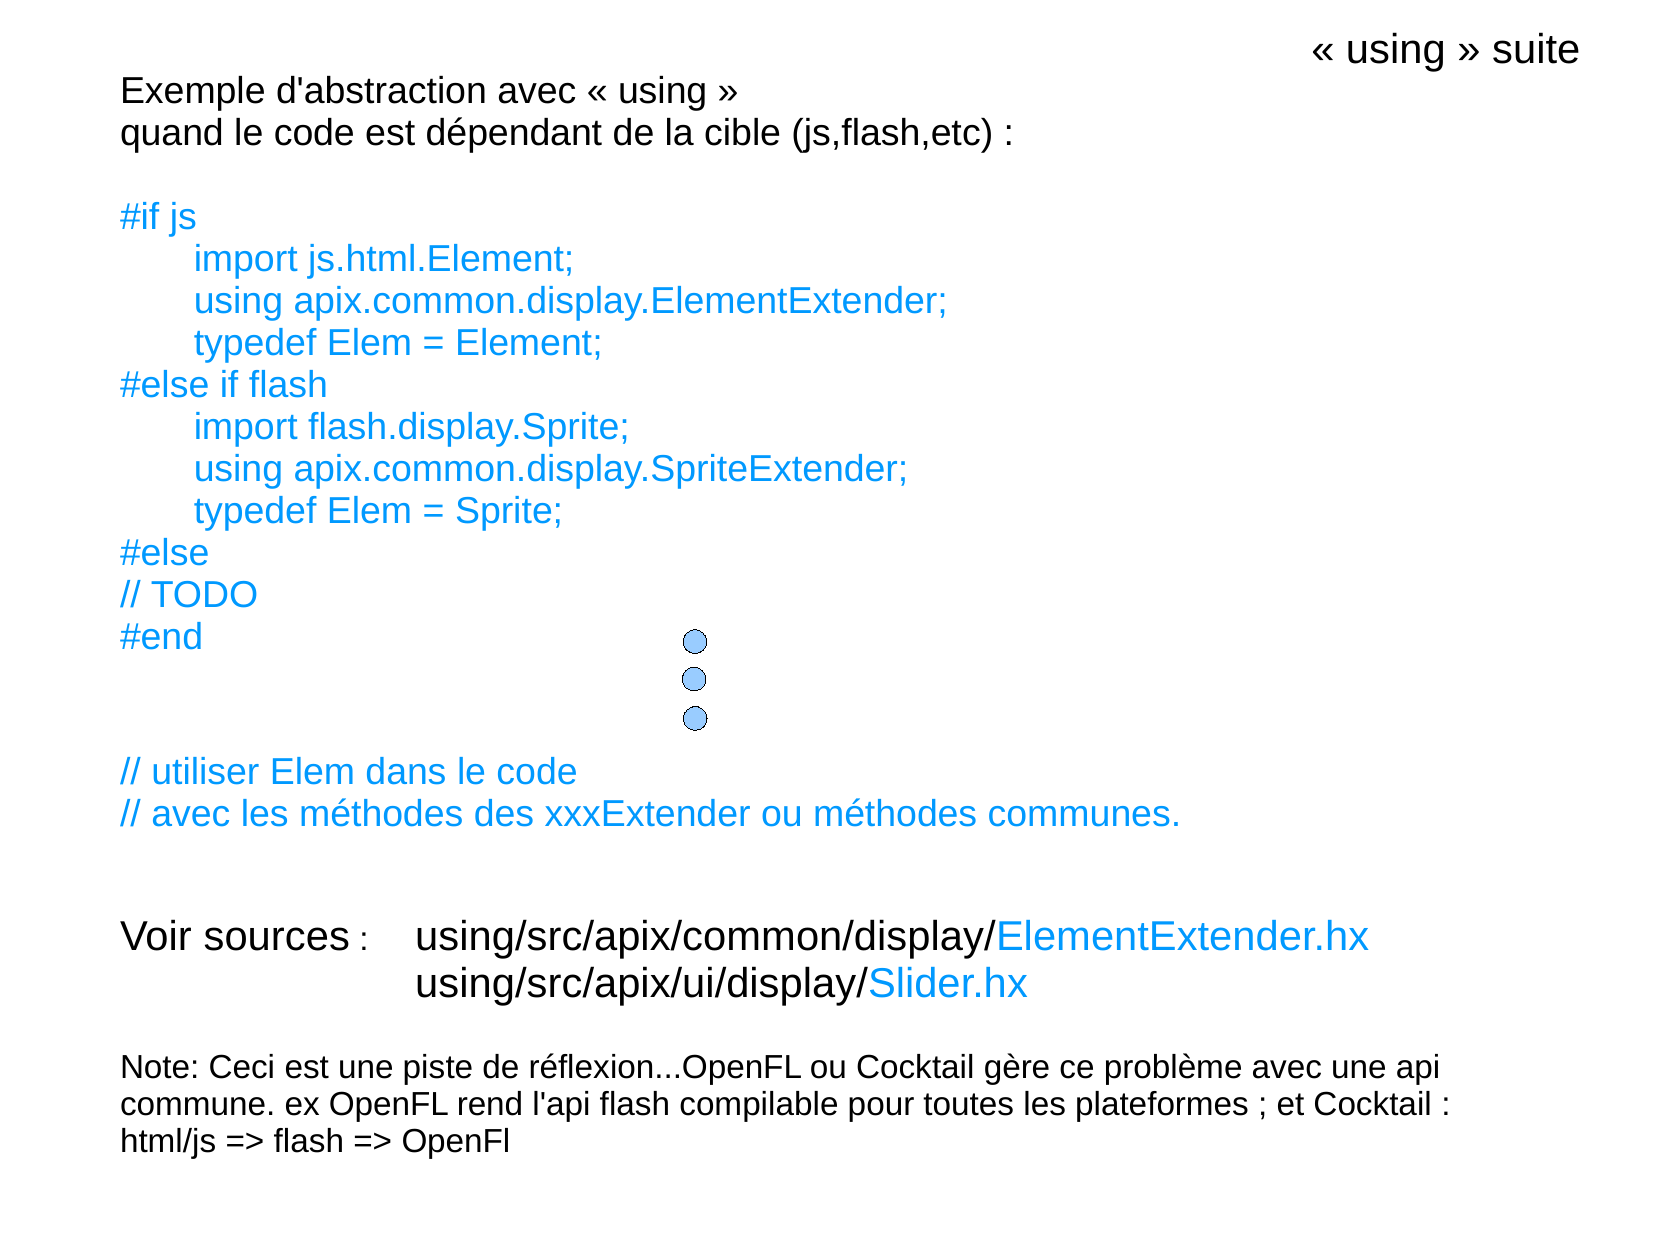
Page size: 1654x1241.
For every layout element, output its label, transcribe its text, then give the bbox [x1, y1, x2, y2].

text_box [683, 629, 707, 654]
text_box [683, 706, 708, 731]
text_box « using » suite [1296, 18, 1622, 81]
text_box [682, 667, 706, 691]
text_box Exemple d'abstraction avec « using » quand le code est dépendant de la cible (js,flash,etc) : #if js import js.html.Element; using apix.common.display.ElementExtender; typedef Elem = Element; #else if flash import flash.display.Sprite; using apix.common.display.SpriteExtender; typedef Elem = Sprite; #else // TODO #end // utiliser Elem dans le code // avec les méthodes des xxxExtender ou méthodes communes. Voir sources : using/src/apix/common/display/ElementExtender.hx using/src/apix/ui/display/Slider.hx Note: Ceci est une piste de réflexion...OpenFL ou Cocktail gère ce problème avec une api commune. ex OpenFL rend l'api flash compilable pour toutes les plateformes ; et Cocktail : html/js => flash => OpenFl [105, 62, 1540, 1208]
